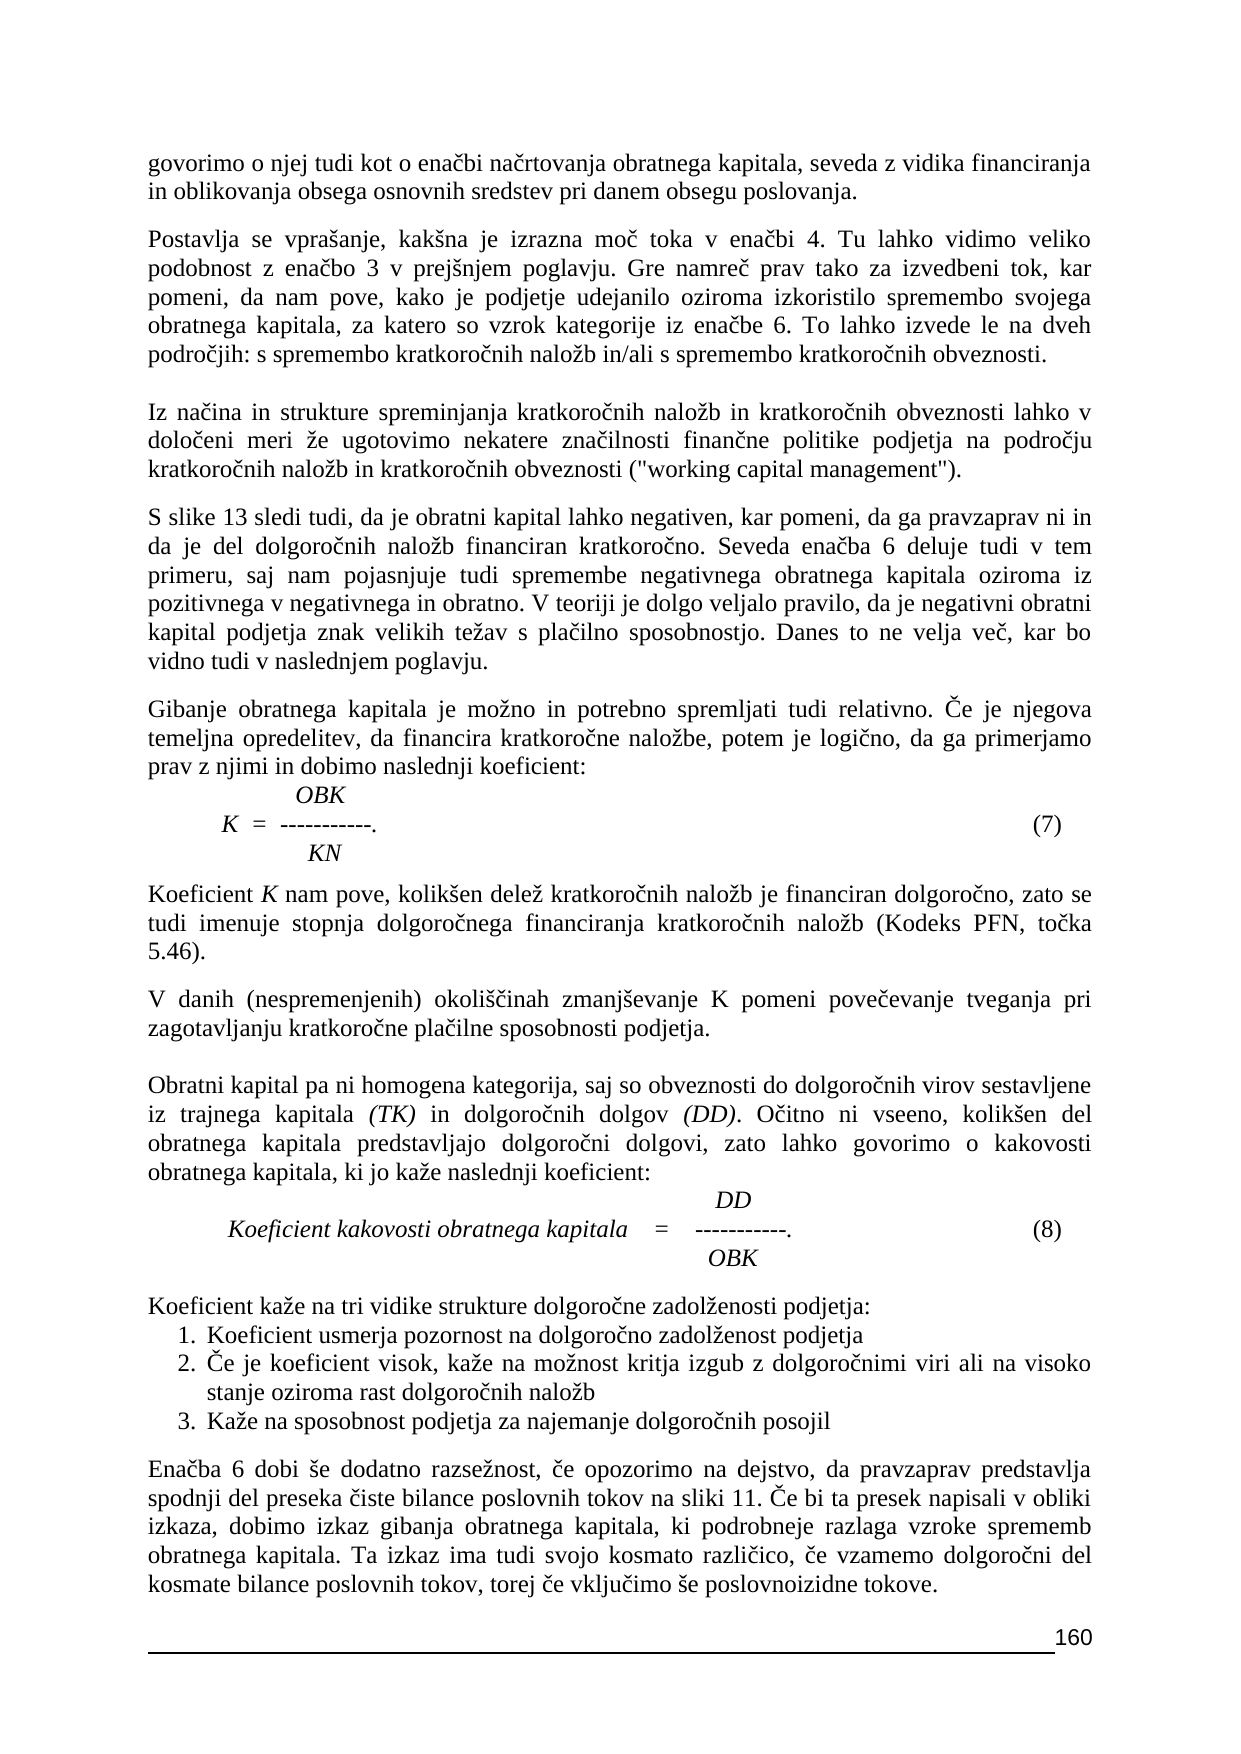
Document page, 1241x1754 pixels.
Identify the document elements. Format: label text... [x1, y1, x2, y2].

text Postavlja se vprašanje, kakšna je izrazna moč toka v enačbi 4. Tu lahko vidimo veliko podobnost z enačbo 3 v prejšnjem poglavju. Gre namreč prav tako za izvedbeni tok, kar pomeni, da nam pove, kako je podjetje udejanilo oziroma izkoristilo spremembo svojega obratnega kapitala, za katero so vzrok kategorije iz enačbe 6. To lahko izvede le na dveh področjih: s spremembo kratkoročnih naložb in/ali s spremembo kratkoročnih obveznosti. [148, 224, 1093, 368]
text S slike 13 sledi tudi, da je obratni kapital lahko negativen, kar pomeni, da ga pravzaprav ni in da je del dolgoročnih naložb financiran kratkoročno. Seveda enačba 6 deluje tudi v tem primeru, saj nam pojasnjuje tudi spremembe negativnega obratnega kapitala oziroma iz pozitivnega v negativnega in obratno. V teoriji je dolgo veljalo pravilo, da je negativni obratni kapital podjetja znak velikih težav s plačilno sposobnostjo. Danes to ne velja več, kar bo vidno tudi v naslednjem poglavju. [148, 502, 1093, 675]
text V danih (nespremenjenih) okoliščinah zmanjševanje K pomeni povečevanje tveganja pri zagotavljanju kratkoročne plačilne sposobnosti podjetja. [148, 984, 1093, 1042]
text Gibanje obratnega kapitala je možno in potrebno spremljati tudi relativno. Če je njegova temeljna opredelitev, da financira kratkoročne naložbe, potem je logično, da ga primerjamo prav z njimi in dobimo naslednji koeficient: [148, 694, 1093, 780]
text OBK [221, 780, 1093, 809]
list Če je koeficient visok, kaže na možnost kritja izgub z dolgoročnimi viri ali na visoko stanje oziroma rast dolgoročnih naložb [177, 1348, 1093, 1406]
text Iz načina in strukture spreminjanja kratkoročnih naložb in kratkoročnih obveznosti lahko v določeni meri že ugotovimo nekatere značilnosti finančne politike podjetja na področju kratkoročnih naložb in kratkoročnih obveznosti ("working capital management"). [148, 397, 1093, 483]
text K = -----------. (7) [221, 809, 1093, 838]
list Koeficient usmerja pozornost na dolgoročno zadolženost podjetja [177, 1320, 1093, 1348]
text OBK [221, 1243, 1093, 1272]
text Koeficient kaže na tri vidike strukture dolgoročne zadolženosti podjetja: [148, 1291, 1093, 1320]
text Obratni kapital pa ni homogena kategorija, saj so obveznosti do dolgoročnih virov sestavljene iz trajnega kapitala (TK) in dolgoročnih dolgov (DD). Očitno ni vseeno, kolikšen del obratnega kapitala predstavljajo dolgoročni dolgovi, zato lahko govorimo o kakovosti obratnega kapitala, ki jo kaže naslednji koeficient: [148, 1071, 1093, 1186]
text Koeficient K nam pove, kolikšen delež kratkoročnih naložb je financiran dolgoročno, zato se tudi imenuje stopnja dolgoročnega financiranja kratkoročnih naložb (Kodeks PFN, točka 5.46). [148, 879, 1093, 965]
text govorimo o njej tudi kot o enačbi načrtovanja obratnega kapitala, seveda z vidika financiranja in oblikovanja obsega osnovnih sredstev pri danem obsegu poslovanja. [148, 148, 1093, 205]
text Enačba 6 dobi še dodatno razsežnost, če opozorimo na dejstvo, da pravzaprav predstavlja spodnji del preseka čiste bilance poslovnih tokov na sliki 11. Če bi ta presek napisali v obliki izkaza, dobimo izkaz gibanja obratnega kapitala, ki podrobneje razlaga vzroke sprememb obratnega kapitala. Ta izkaz ima tudi svojo kosmato različico, če vzamemo dolgoročni del kosmate bilance poslovnih tokov, torej če vključimo še poslovnoizidne tokove. [148, 1454, 1093, 1598]
text Koeficient kakovosti obratnega kapitala = -----------. (8) [221, 1214, 1093, 1243]
text DD [221, 1186, 1093, 1214]
text KN [221, 838, 1093, 866]
list Kaže na sposobnost podjetja za najemanje dolgoročnih posojil [177, 1406, 1093, 1435]
